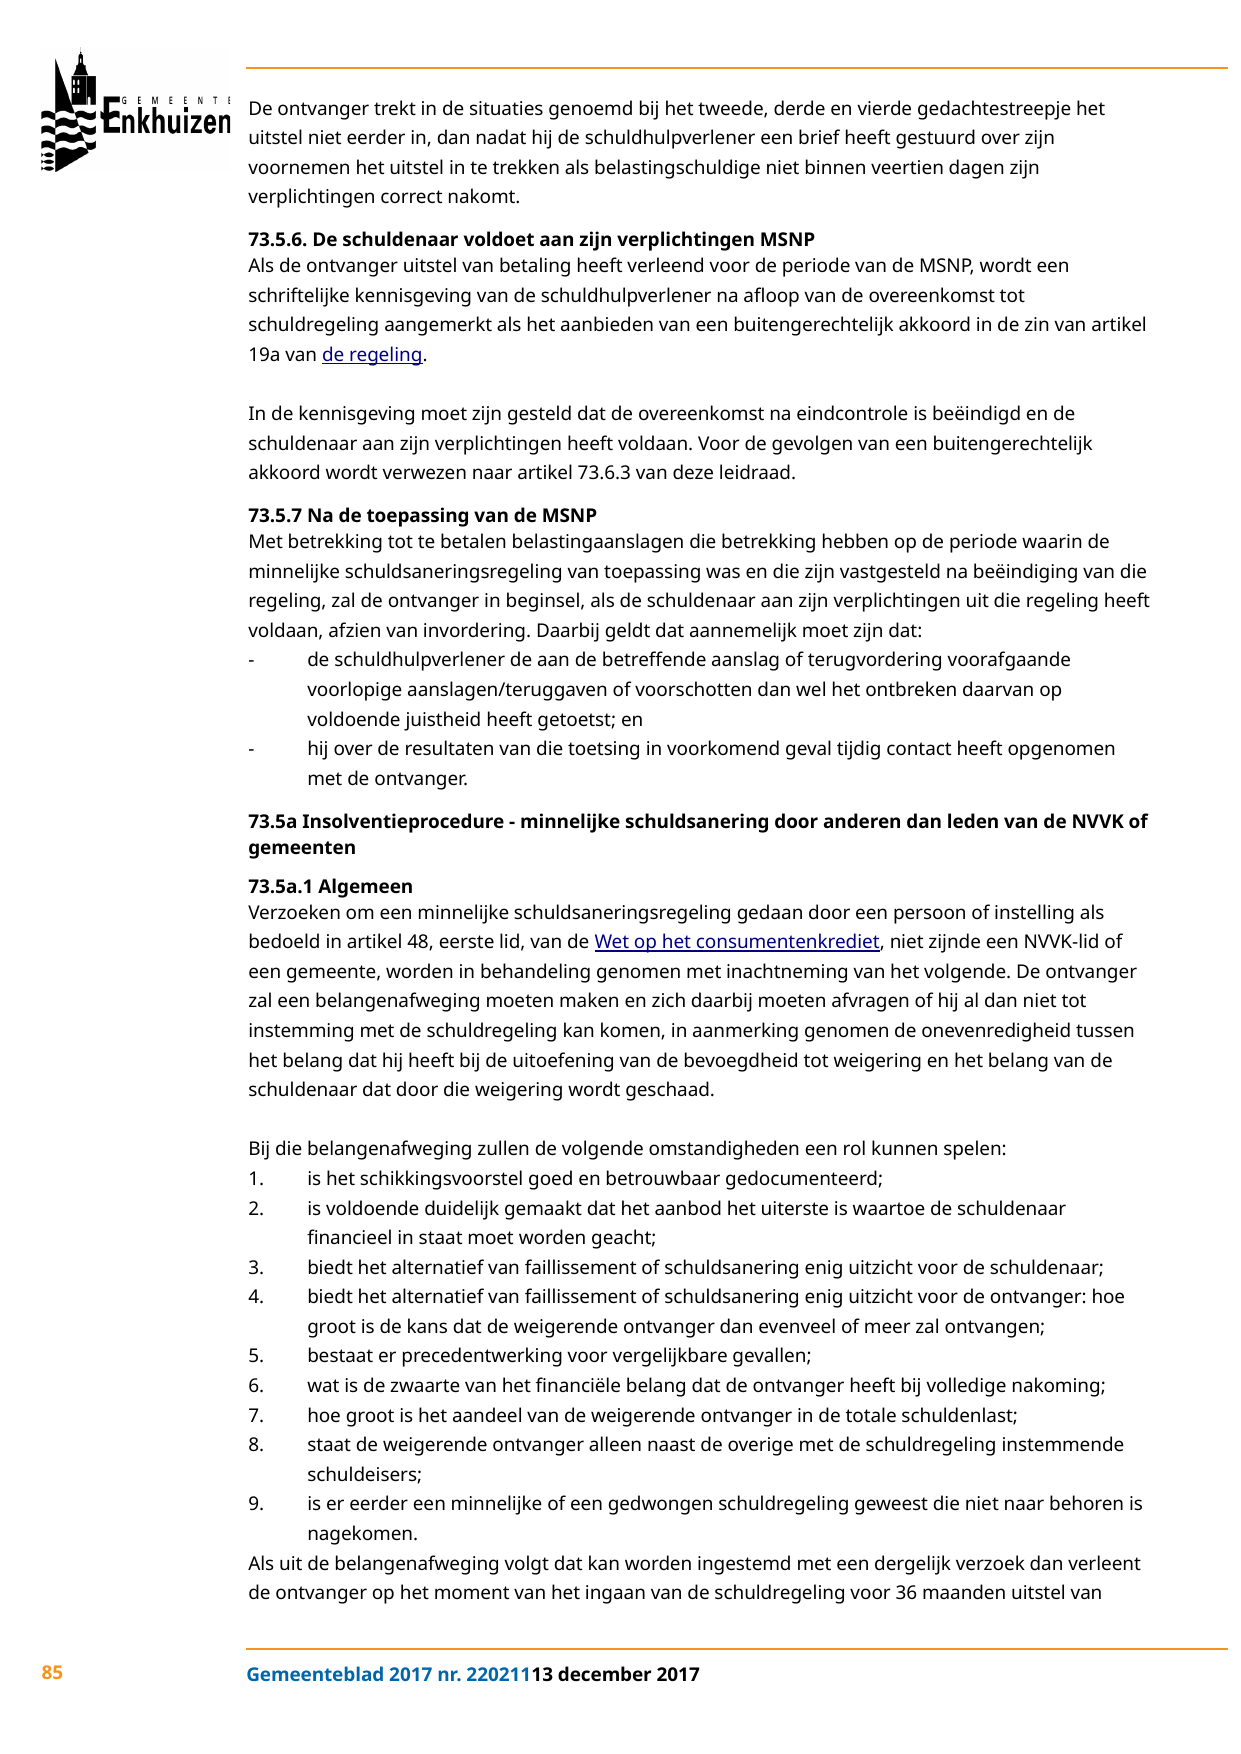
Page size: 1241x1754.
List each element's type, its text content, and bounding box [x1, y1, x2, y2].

text 73.5a Insolventieprocedure - minnelijke schuldsanering door anderen dan leden van de NVVK of gemeenten [248, 808, 1152, 859]
list bestaat er precedentwerking voor vergelijkbare gevallen; [248, 1343, 1152, 1368]
list wat is de zwaarte van het financiële belang dat de ontvanger heeft bij volledige nakoming; [248, 1372, 1152, 1398]
text In de kennisgeving moet zijn gesteld dat de overeenkomst na eindcontrole is beëindigd en de schuldenaar aan zijn verplichtingen heeft voldaan. Voor de gevolgen van een buitengerechtelijk akkoord wordt verwezen naar artikel 73.6.3 van deze leidraad. [248, 400, 1152, 485]
text Als uit de belangenafweging volgt dat kan worden ingestemd met een dergelijk verzoek dan verleent de ontvanger op het moment van het ingaan van de schuldregeling voor 36 maanden uitstel van [248, 1550, 1152, 1605]
list biedt het alternatief van faillissement of schuldsanering enig uitzicht voor de ontvanger: hoe groot is de kans dat de weigerende ontvanger dan evenveel of meer zal ontvangen; [248, 1283, 1152, 1339]
text Als de ontvanger uitstel van betaling heeft verleend voor de periode van de MSNP, wordt een schriftelijke kennisgeving van de schuldhulpverlener na afloop van de overeenkomst tot schuldregeling aangemerkt als het aanbieden van een buitengerechtelijk akkoord in de zin van artikel 19a van de regeling. [248, 252, 1152, 367]
list biedt het alternatief van faillissement of schuldsanering enig uitzicht voor de schuldenaar; [248, 1254, 1152, 1279]
text Met betrekking tot te betalen belastingaanslagen die betrekking hebben op de periode waarin de minnelijke schuldsaneringsregeling van toepassing was en die zijn vastgesteld na beëindiging van die regeling, zal de ontvanger in beginsel, als de schuldenaar aan zijn verplichtingen uit die regeling heeft voldaan, afzien van invordering. Daarbij geldt dat aannemelijk moet zijn dat: [248, 528, 1152, 643]
picture [41, 47, 231, 172]
list de schuldhulpverlener de aan de betreffende aanslag of terugvordering voorafgaande voorlopige aanslagen/teruggaven of voorschotten dan wel het ontbreken daarvan op voldoende juistheid heeft getoetst; en [248, 647, 1152, 732]
text 73.5.7 Na de toepassing van de MSNP [248, 503, 1152, 528]
text Bij die belangenafweging zullen de volgende omstandigheden een rol kunnen spelen: [248, 1136, 1152, 1161]
text Verzoeken om een minnelijke schuldsaneringsregeling gedaan door een persoon of instelling als bedoeld in artikel 48, eerste lid, van de Wet op het consumentenkrediet, niet zijnde een NVVK-lid of een gemeente, worden in behandeling genomen met inachtneming van het volgende. De ontvanger zal een belangenafweging moeten maken en zich daarbij moeten afvragen of hij al dan niet tot instemming met de schuldregeling kan komen, in aanmerking genomen de onevenredigheid tussen het belang dat hij heeft bij de uitoefening van de bevoegdheid tot weigering en het belang van de schuldenaar dat door die weigering wordt geschaad. [248, 899, 1152, 1102]
list hij over de resultaten van die toetsing in voorkomend geval tijdig contact heeft opgenomen met de ontvanger. [248, 735, 1152, 791]
text De ontvanger trekt in de situaties genoemd bij het tweede, derde en vierde gedachtestreepje het uitstel niet eerder in, dan nadat hij de schuldhulpverlener een brief heeft gestuurd over zijn voornemen het uitstel in te trekken als belastingschuldige niet binnen veertien dagen zijn verplichtingen correct nakomt. [248, 95, 1152, 209]
list hoe groot is het aandeel van de weigerende ontvanger in de totale schuldenlast; [248, 1402, 1152, 1427]
text 73.5a.1 Algemeen [248, 873, 1152, 899]
list staat de weigerende ontvanger alleen naast de overige met de schuldregeling instemmende schuldeisers; [248, 1431, 1152, 1487]
list is het schikkingsvoorstel goed en betrouwbaar gedocumenteerd; [248, 1165, 1152, 1191]
list is er eerder een minnelijke of een gedwongen schuldregeling geweest die niet naar behoren is nagekomen. [248, 1491, 1152, 1546]
list is voldoende duidelijk gemaakt dat het aanbod het uiterste is waartoe de schuldenaar financieel in staat moet worden geacht; [248, 1195, 1152, 1250]
text 73.5.6. De schuldenaar voldoet aan zijn verplichtingen MSNP [248, 227, 1152, 252]
